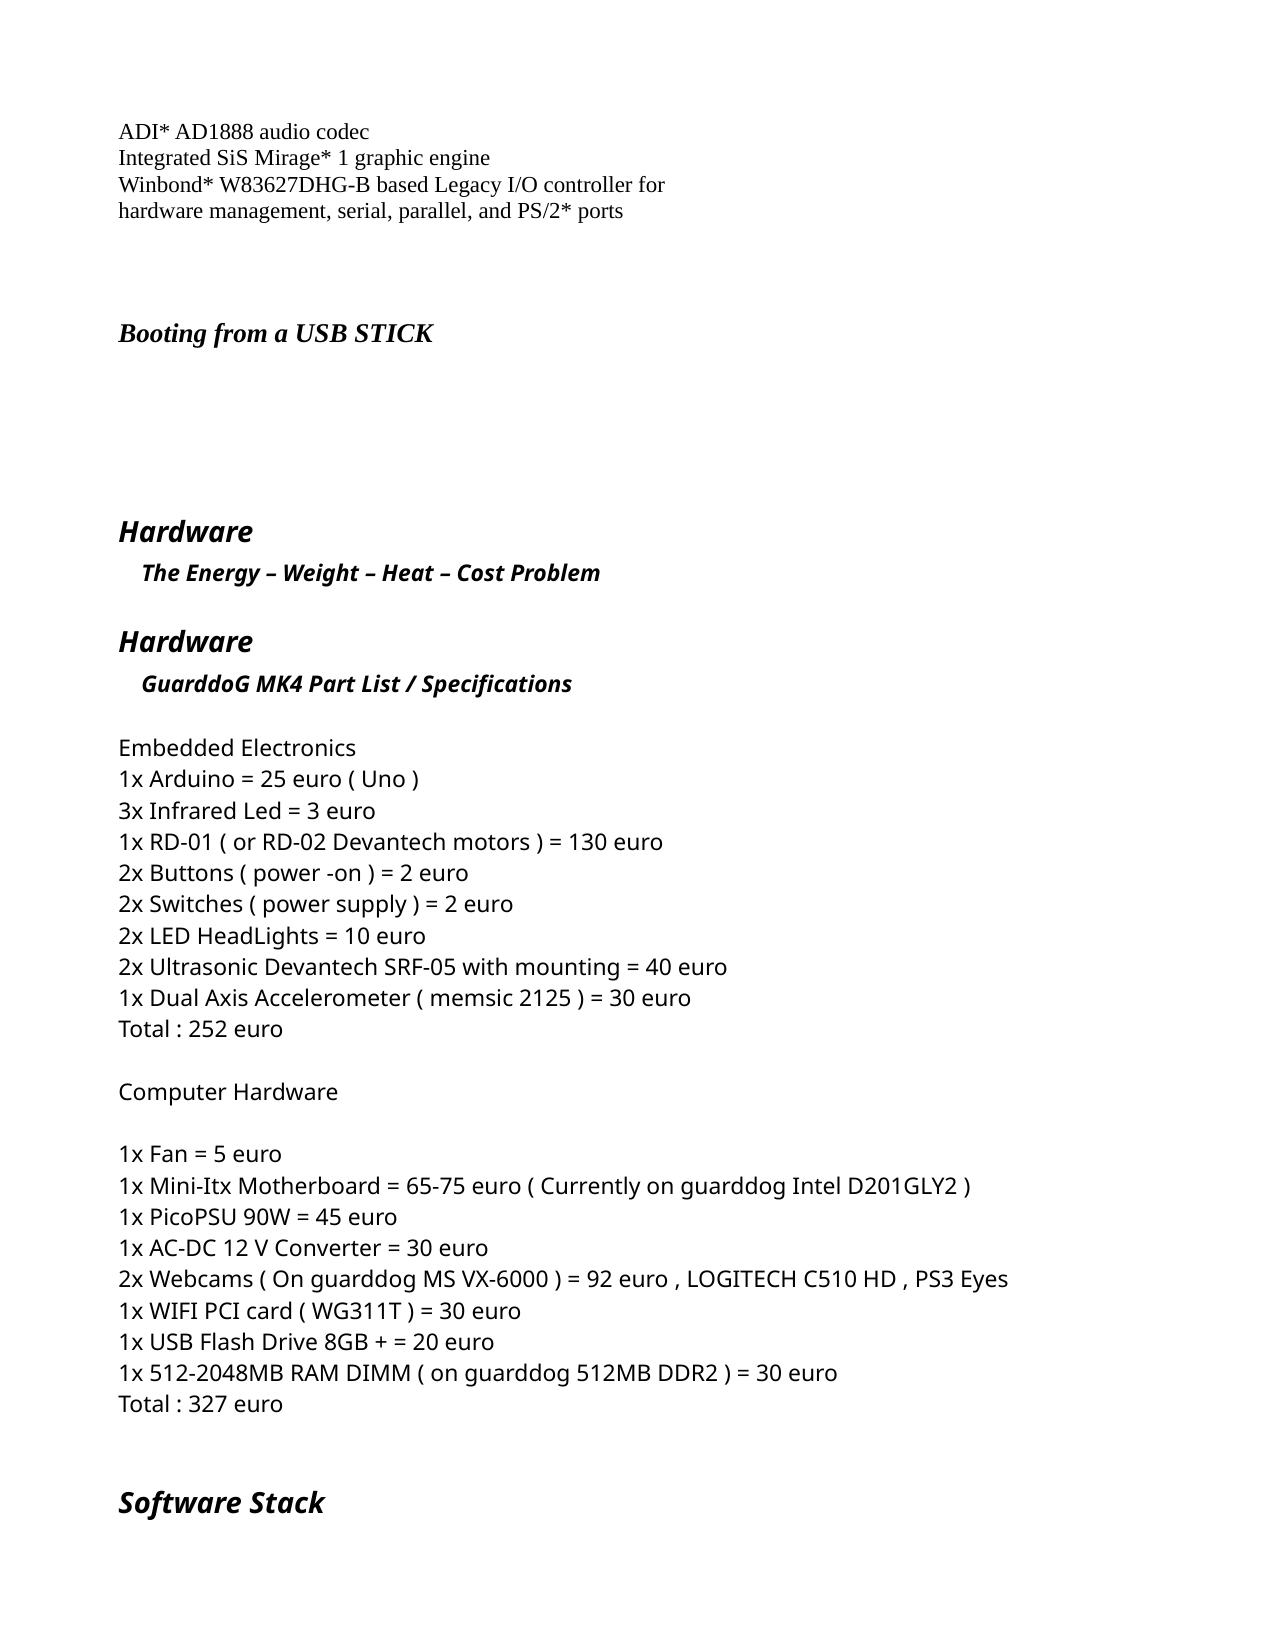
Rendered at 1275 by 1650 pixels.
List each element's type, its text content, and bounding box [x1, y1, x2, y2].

text Hardware [118, 511, 1157, 551]
text GuarddoG MK4 Part List / Specifications [118, 661, 1157, 701]
text ADI* AD1888 audio codec [118, 118, 1157, 144]
text Booting from a USB STICK [118, 317, 1157, 348]
text Integrated SiS Mirage* 1 graphic engine [118, 144, 1157, 171]
text Hardware [118, 622, 1157, 661]
text Winbond* W83627DHG-B based Legacy I/O controller for [118, 171, 1157, 197]
text hardware management, serial, parallel, and PS/2* ports [118, 197, 1157, 223]
text Software Stack [118, 1482, 1157, 1522]
text Embedded Electronics 1x Arduino = 25 euro ( Uno ) 3x Infrared Led = 3 euro 1x RD-01 ( or RD-02 Devantech motors ) = 130 euro 2x Buttons ( power -on ) = 2 euro 2x Switches ( power supply ) = 2 euro 2x LED HeadLights = 10 euro 2x Ultrasonic Devantech SRF-05 with mounting = 40 euro 1x Dual Axis Accelerometer ( memsic 2125 ) = 30 euro Total : 252 euro Computer Hardware 1x Fan = 5 euro 1x Mini-Itx Motherboard = 65-75 euro ( Currently on guarddog Intel D201GLY2 ) 1x PicoPSU 90W = 45 euro 1x AC-DC 12 V Converter = 30 euro 2x Webcams ( On guarddog MS VX-6000 ) = 92 euro , LOGITECH C510 HD , PS3 Eyes 1x WIFI PCI card ( WG311T ) = 30 euro 1x USB Flash Drive 8GB + = 20 euro 1x 512-2048MB RAM DIMM ( on guarddog 512MB DDR2 ) = 30 euro Total : 327 euro [118, 701, 1157, 1451]
text The Energy – Weight – Heat – Cost Problem [118, 551, 1157, 590]
